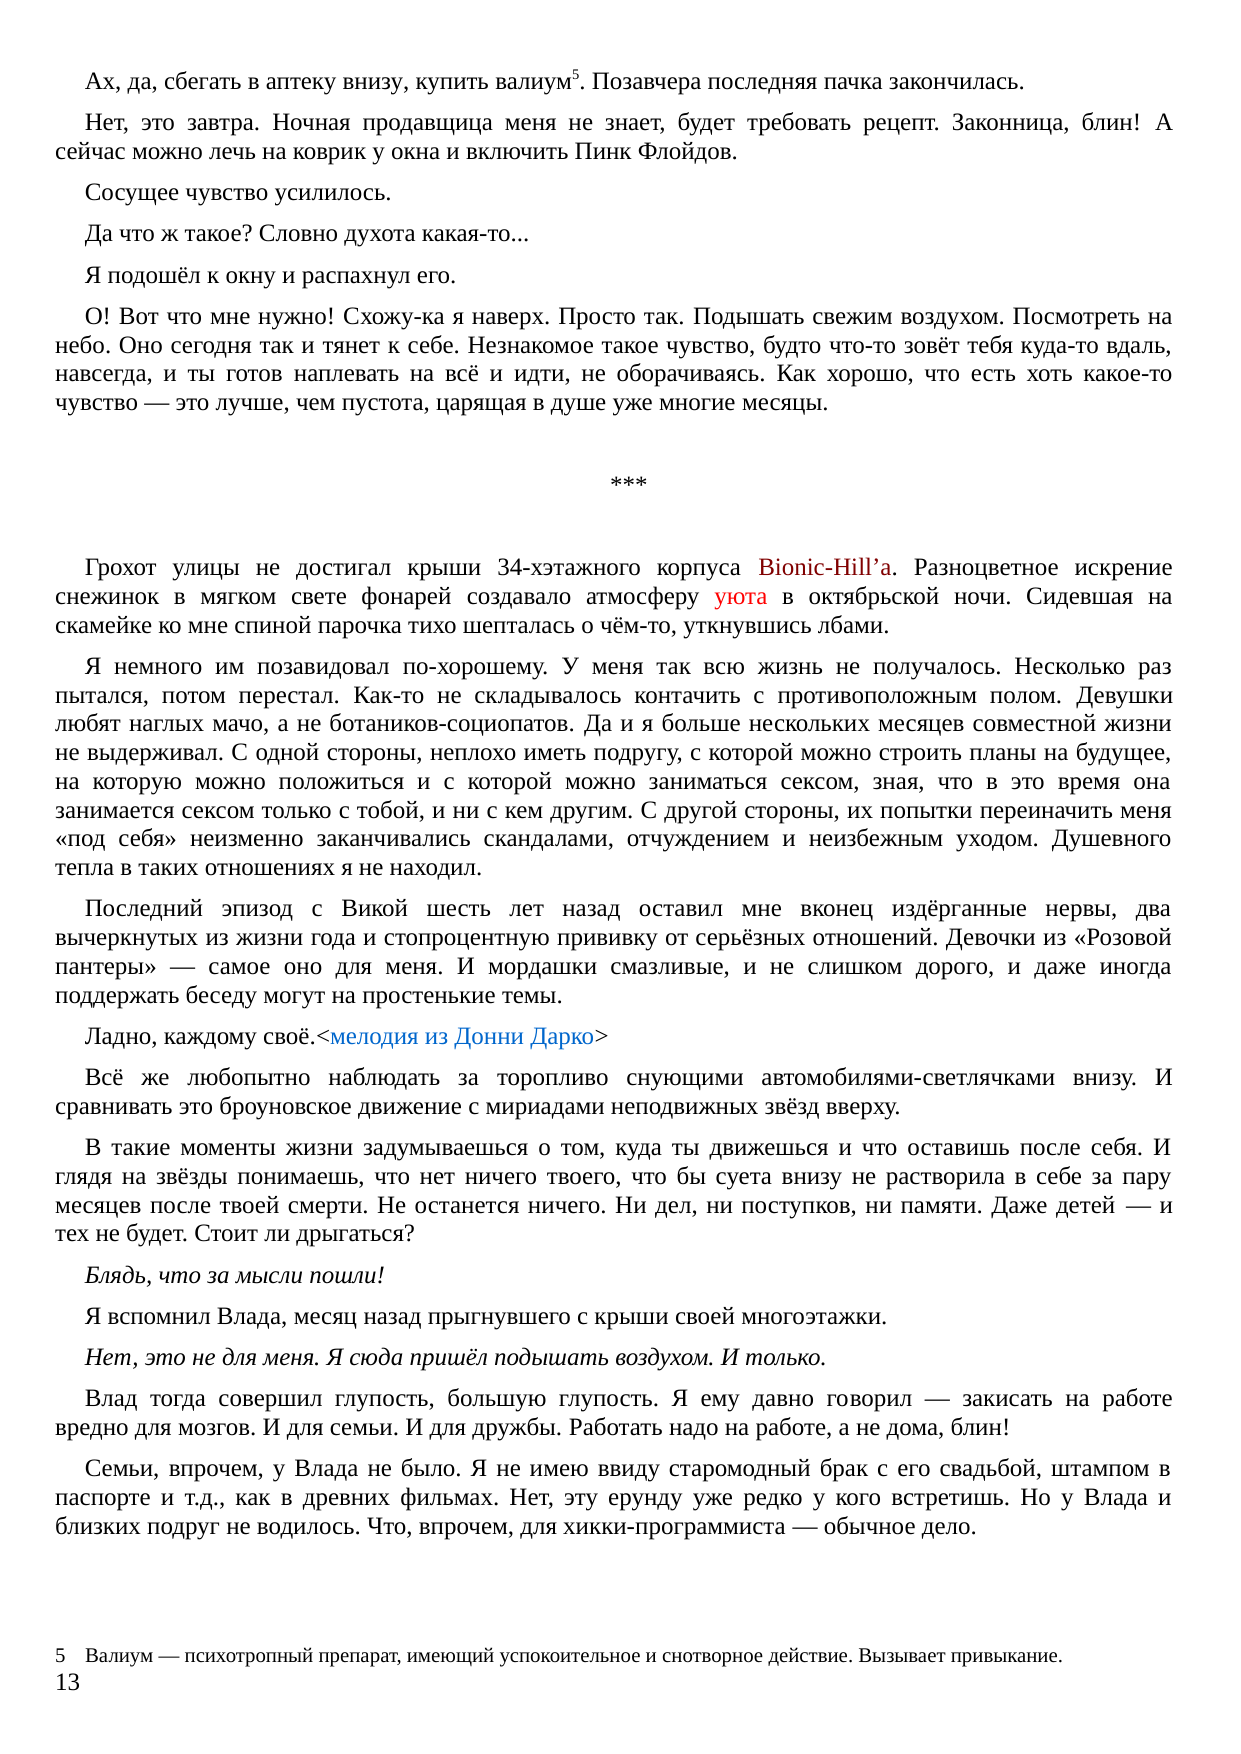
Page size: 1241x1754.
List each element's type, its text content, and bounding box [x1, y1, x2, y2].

text Нет, это завтра. Ночная продавщица меня не знает, будет требовать рецепт. Законница, блин! А сейчас можно лечь на коврик у окна и включить Пинк Флойдов. [55, 107, 1173, 165]
text О! Вот что мне нужно! Схожу-ка я наверх. Просто так. Подышать свежим воздухом. Посмотреть на небо. Оно сегодня так и тянет к себе. Незнакомое такое чувство, будто что-то зовёт тебя куда-то вдаль, навсегда, и ты готов наплевать на всё и идти, не оборачиваясь. Как хорошо, что есть хоть какое-то чувство — это лучше, чем пустота, царящая в душе уже многие месяцы. [55, 301, 1173, 416]
text Я подошёл к окну и распахнул его. [55, 260, 1173, 288]
text Я вспомнил Влада, месяц назад прыгнувшего с крыши своей многоэтажки. [55, 1301, 1173, 1330]
text Валиум — психотропный препарат, имеющий успокоительное и снотворное действие. Вызывает привыкание. [55, 1642, 1173, 1667]
text *** [55, 470, 1173, 498]
text Семьи, впрочем, у Влада не было. Я не имею ввиду старомодный брак с его свадьбой, штампом в паспорте и т.д., как в древних фильмах. Нет, эту ерунду уже редко у кого встретишь. Но у Влада и близких подруг не водилось. Что, впрочем, для хикки-программиста — обычное дело. [55, 1453, 1173, 1540]
text Всё же любопытно наблюдать за торопливо снующими автомобилями-светлячками внизу. И сравнивать это броуновское движение с мириадами неподвижных звёзд вверху. [55, 1062, 1173, 1120]
text Грохот улицы не достигал крыши 34-хэтажного корпуса Bionic-Hill’а. Разноцветное искрение снежинок в мягком свете фонарей создавало атмосферу уюта в октябрьской ночи. Сидевшая на скамейке ко мне спиной парочка тихо шепталась о чём-то, уткнувшись лбами. [55, 552, 1173, 638]
text Последний эпизод с Викой шесть лет назад оставил мне вконец издёрганные нервы, два вычеркнутых из жизни года и стопроцентную прививку от серьёзных отношений. Девочки из «Розовой пантеры» — самое оно для меня. И мордашки смазливые, и не слишком дорого, и даже иногда поддержать беседу могут на простенькие темы. [55, 893, 1173, 1008]
text Влад тогда совершил глупость, большую глупость. Я ему давно говорил — закисать на работе вредно для мозгов. И для семьи. И для дружбы. Работать надо на работе, а не дома, блин! [55, 1383, 1173, 1441]
text Да что ж такое? Словно духота какая-то... [55, 218, 1173, 247]
text Блядь, что за мысли пошли! [55, 1260, 1173, 1288]
text Нет, это не для меня. Я сюда пришёл подышать воздухом. И только. [55, 1342, 1173, 1371]
text Я немного им позавидовал по-хорошему. У меня так всю жизнь не получалось. Несколько раз пытался, потом перестал. Как-то не складывалось контачить с противоположным полом. Девушки любят наглых мачо, а не ботаников-социопатов. Да и я больше нескольких месяцев совместной жизни не выдерживал. С одной стороны, неплохо иметь подругу, с которой можно строить планы на будущее, на которую можно положиться и с которой можно заниматься сексом, зная, что в это время она занимается сексом только с тобой, и ни с кем другим. С другой стороны, их попытки переиначить меня «под себя» неизменно заканчивались скандалами, отчуждением и неизбежным уходом. Душевного тепла в таких отношениях я не находил. [55, 651, 1173, 881]
text Ладно, каждому своё.<мелодия из Донни Дарко> [55, 1021, 1173, 1050]
text Ах, да, сбегать в аптеку внизу, купить валиум. Позавчера последняя пачка закончилась. [55, 66, 1173, 95]
text Сосущее чувство усилилось. [55, 177, 1173, 206]
text В такие моменты жизни задумываешься о том, куда ты движешься и что оставишь после себя. И глядя на звёзды понимаешь, что нет ничего твоего, что бы суета внизу не растворила в себе за пару месяцев после твоей смерти. Не останется ничего. Ни дел, ни поступков, ни памяти. Даже детей — и тех не будет. Стоит ли дрыгаться? [55, 1132, 1173, 1247]
